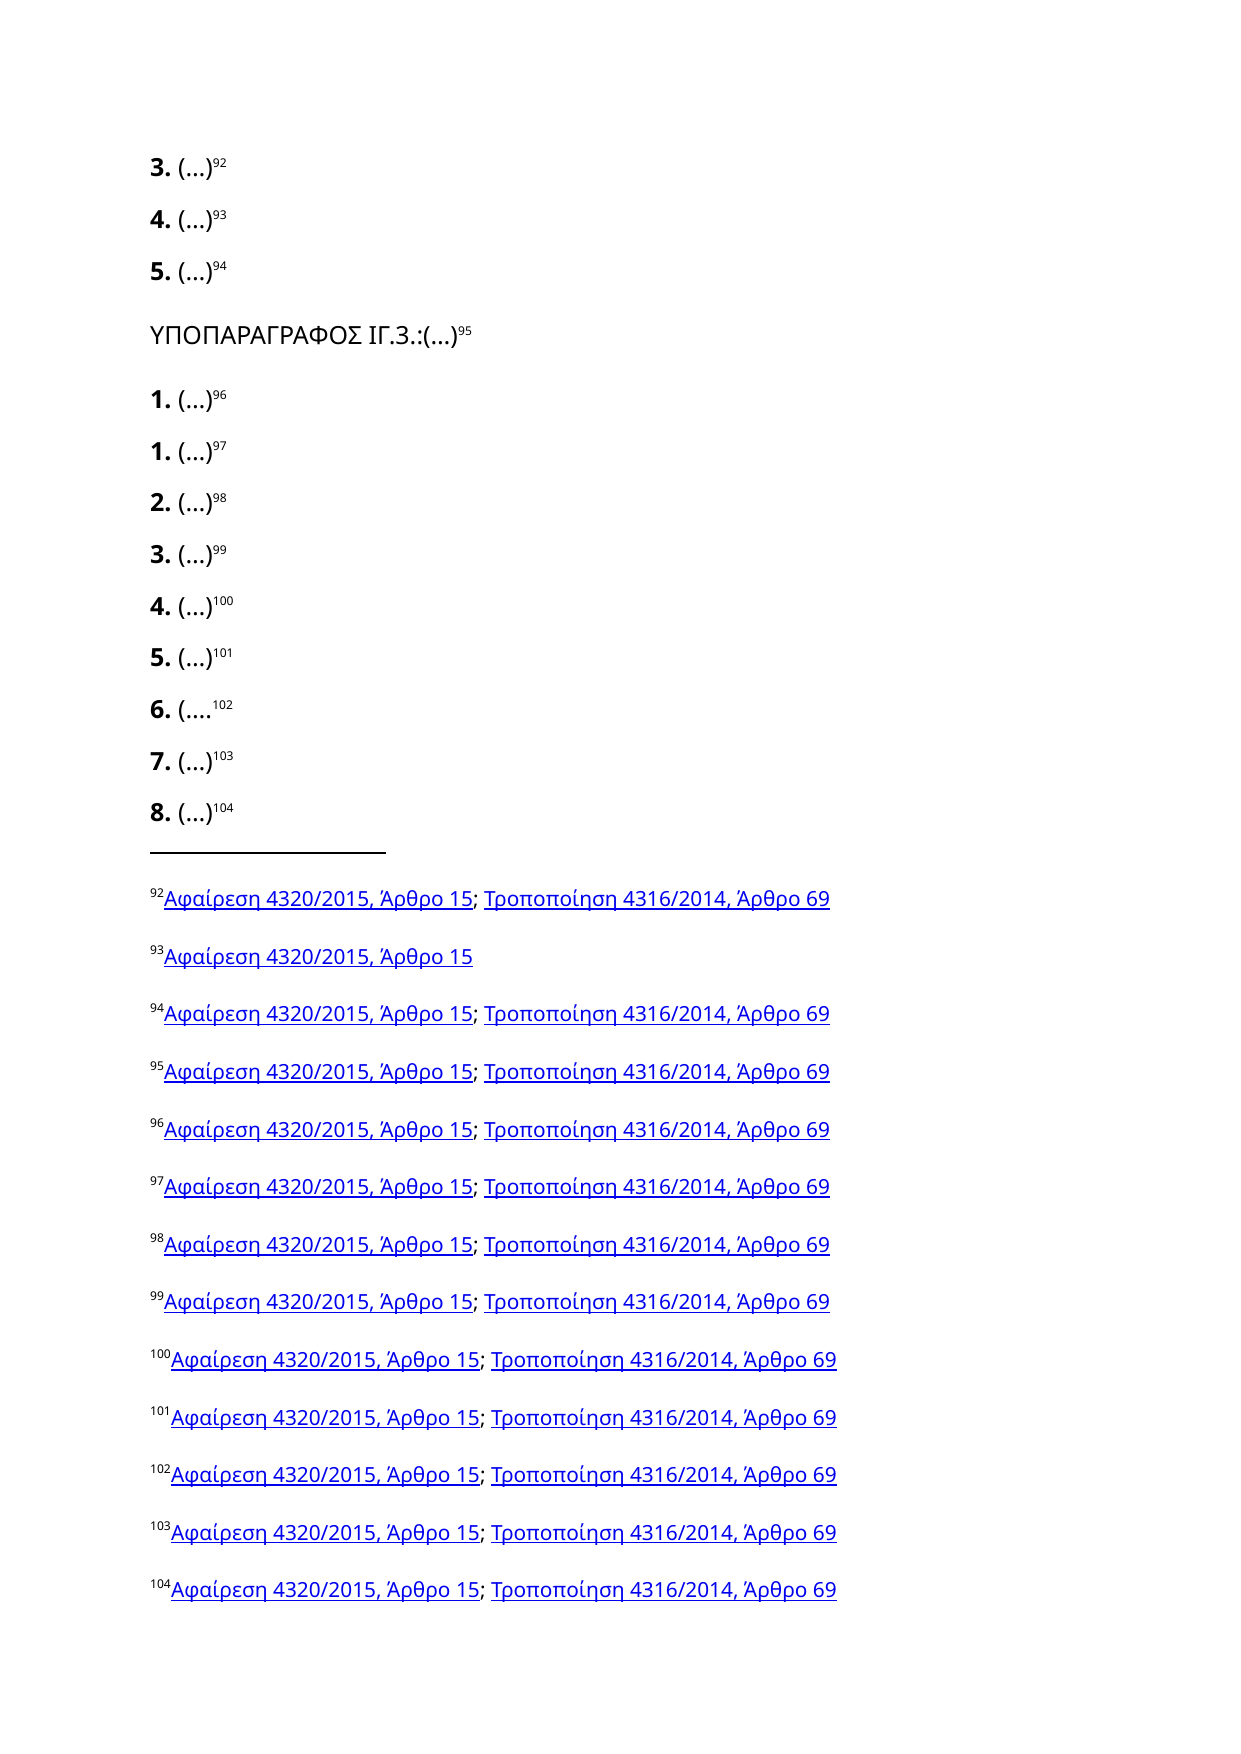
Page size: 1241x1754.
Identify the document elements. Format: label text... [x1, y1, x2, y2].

text Αφαίρεση 4320/2015, Άρθρο 15; Τροποποίηση 4316/2014, Άρθρο 69 [150, 1460, 1090, 1489]
text Αφαίρεση 4320/2015, Άρθρο 15; Τροποποίηση 4316/2014, Άρθρο 69 [150, 999, 1090, 1028]
text Αφαίρεση 4320/2015, Άρθρο 15 [150, 942, 1090, 970]
text Αφαίρεση 4320/2015, Άρθρο 15; Τροποποίηση 4316/2014, Άρθρο 69 [150, 1172, 1090, 1201]
text Αφαίρεση 4320/2015, Άρθρο 15; Τροποποίηση 4316/2014, Άρθρο 69 [150, 1518, 1090, 1546]
text 1. (…) [150, 433, 1090, 467]
text 4. (…) [150, 202, 1090, 236]
text Αφαίρεση 4320/2015, Άρθρο 15; Τροποποίηση 4316/2014, Άρθρο 69 [150, 1115, 1090, 1143]
text Αφαίρεση 4320/2015, Άρθρο 15; Τροποποίηση 4316/2014, Άρθρο 69 [150, 1403, 1090, 1431]
text Αφαίρεση 4320/2015, Άρθρο 15; Τροποποίηση 4316/2014, Άρθρο 69 [150, 884, 1090, 913]
text 3. (…) [150, 537, 1090, 571]
text 1. (…) [150, 382, 1090, 416]
text 3. (…) [150, 150, 1090, 184]
text Αφαίρεση 4320/2015, Άρθρο 15; Τροποποίηση 4316/2014, Άρθρο 69 [150, 1345, 1090, 1373]
text ΥΠΟΠΑΡΑΓΡΑΦΟΣ ΙΓ.3.:(…) [150, 317, 1090, 352]
text 7. (…) [150, 743, 1090, 777]
text 8. (…) [150, 795, 1090, 829]
text Αφαίρεση 4320/2015, Άρθρο 15; Τροποποίηση 4316/2014, Άρθρο 69 [150, 1576, 1090, 1604]
text Αφαίρεση 4320/2015, Άρθρο 15; Τροποποίηση 4316/2014, Άρθρο 69 [150, 1287, 1090, 1316]
text Αφαίρεση 4320/2015, Άρθρο 15; Τροποποίηση 4316/2014, Άρθρο 69 [150, 1057, 1090, 1086]
text 6. (…. [150, 692, 1090, 726]
text 2. (…) [150, 485, 1090, 519]
text 5. (…) [150, 253, 1090, 287]
text 5. (…) [150, 640, 1090, 674]
text Αφαίρεση 4320/2015, Άρθρο 15; Τροποποίηση 4316/2014, Άρθρο 69 [150, 1230, 1090, 1258]
text 4. (…) [150, 588, 1090, 622]
